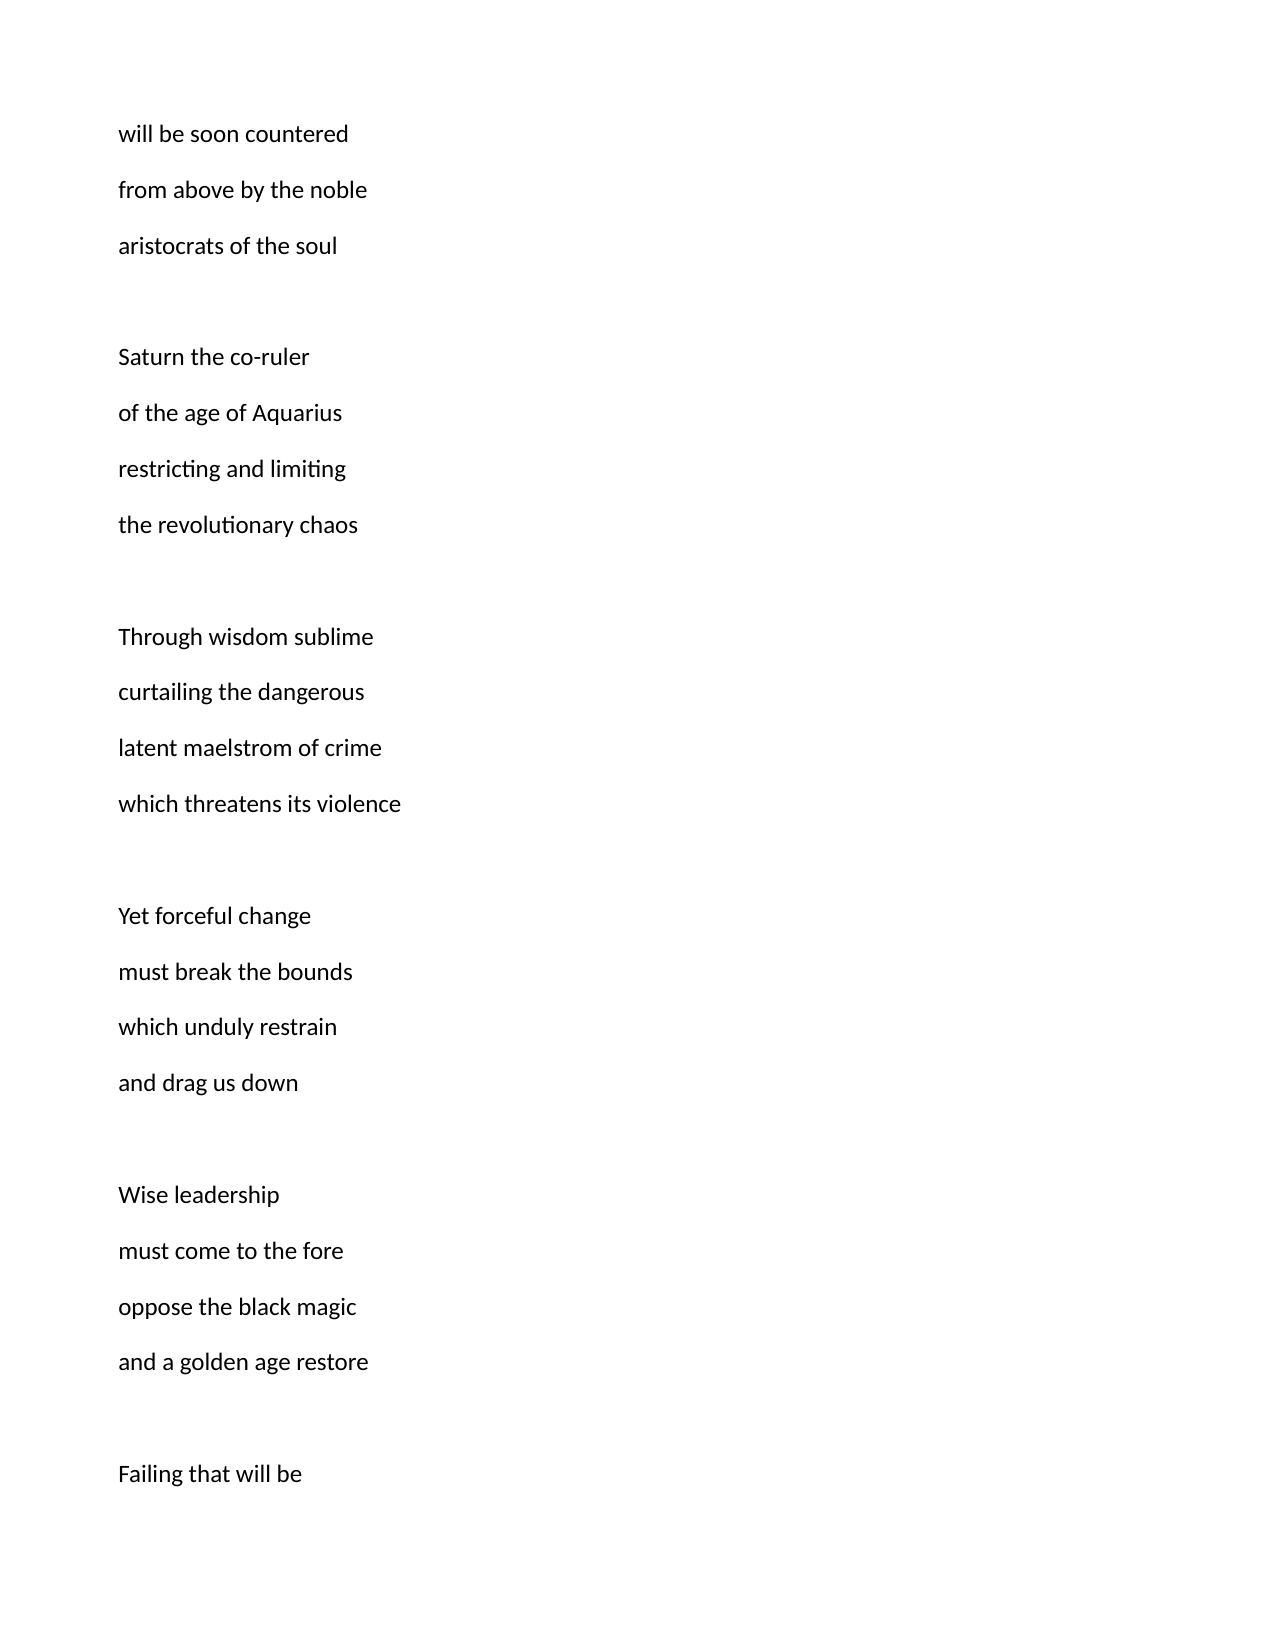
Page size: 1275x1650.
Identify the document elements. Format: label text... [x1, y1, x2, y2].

text of the age of Aquarius [118, 397, 1157, 428]
text and a golden age restore [118, 1346, 1157, 1377]
text Yet forceful change [118, 900, 1157, 930]
text which unduly restrain [118, 1011, 1157, 1042]
text oppose the black magic [118, 1291, 1157, 1321]
text curtailing the dangerous [118, 676, 1157, 707]
text the revolutionary chaos [118, 509, 1157, 539]
text latent maelstrom of crime [118, 732, 1157, 763]
text Wise leadership [118, 1179, 1157, 1209]
text Failing that will be [118, 1458, 1157, 1489]
text and drag us down [118, 1067, 1157, 1098]
text which threatens its violence [118, 788, 1157, 819]
text must break the bounds [118, 956, 1157, 986]
text will be soon countered [118, 118, 1157, 149]
text from above by the noble [118, 174, 1157, 204]
text must come to the fore [118, 1235, 1157, 1265]
text restricting and limiting [118, 453, 1157, 484]
text Through wisdom sublime [118, 621, 1157, 651]
text aristocrats of the soul [118, 230, 1157, 260]
text Saturn the co-ruler [118, 341, 1157, 372]
